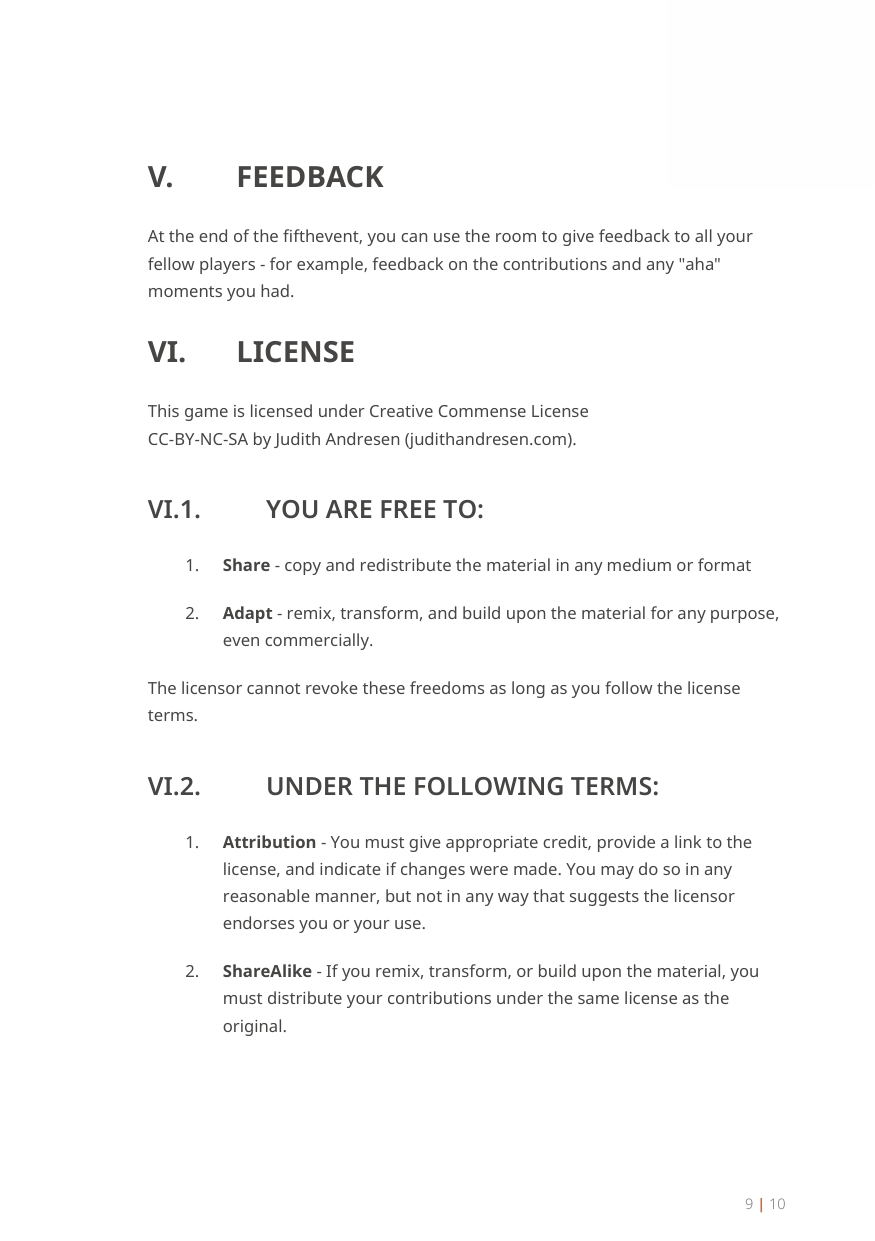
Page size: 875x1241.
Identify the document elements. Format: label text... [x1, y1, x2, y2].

subtitle Under the following terms: [148, 768, 786, 803]
picture [667, 0, 874, 189]
list Adapt - remix, transform, and build upon the material for any purpose, even commercially. [185, 601, 786, 651]
list Attribution - You must give appropriate credit, provide a link to the license, and indicate if changes were made. You may do so in any reasonable manner, but not in any way that suggests the licensor endorses you or your use. [185, 830, 786, 934]
subtitle License [148, 331, 786, 371]
text The licensor cannot revoke these freedoms as long as you follow the license terms. [148, 677, 786, 727]
text At the end of the fifthevent, you can use the room to give feedback to all your fellow players - for example, feedback on the contributions and any "aha" moments you had. [148, 225, 786, 302]
list Share - copy and redistribute the material in any medium or format [185, 553, 786, 576]
list ShareAlike - If you remix, transform, or build upon the material, you must distribute your contributions under the same license as the original. [185, 960, 786, 1037]
subtitle You are free to: [148, 492, 786, 526]
subtitle Feedback [148, 156, 786, 196]
text This game is licensed under Creative Commense License CC-BY-NC-SA by Judith Andresen (judithandresen.com). [148, 400, 786, 450]
